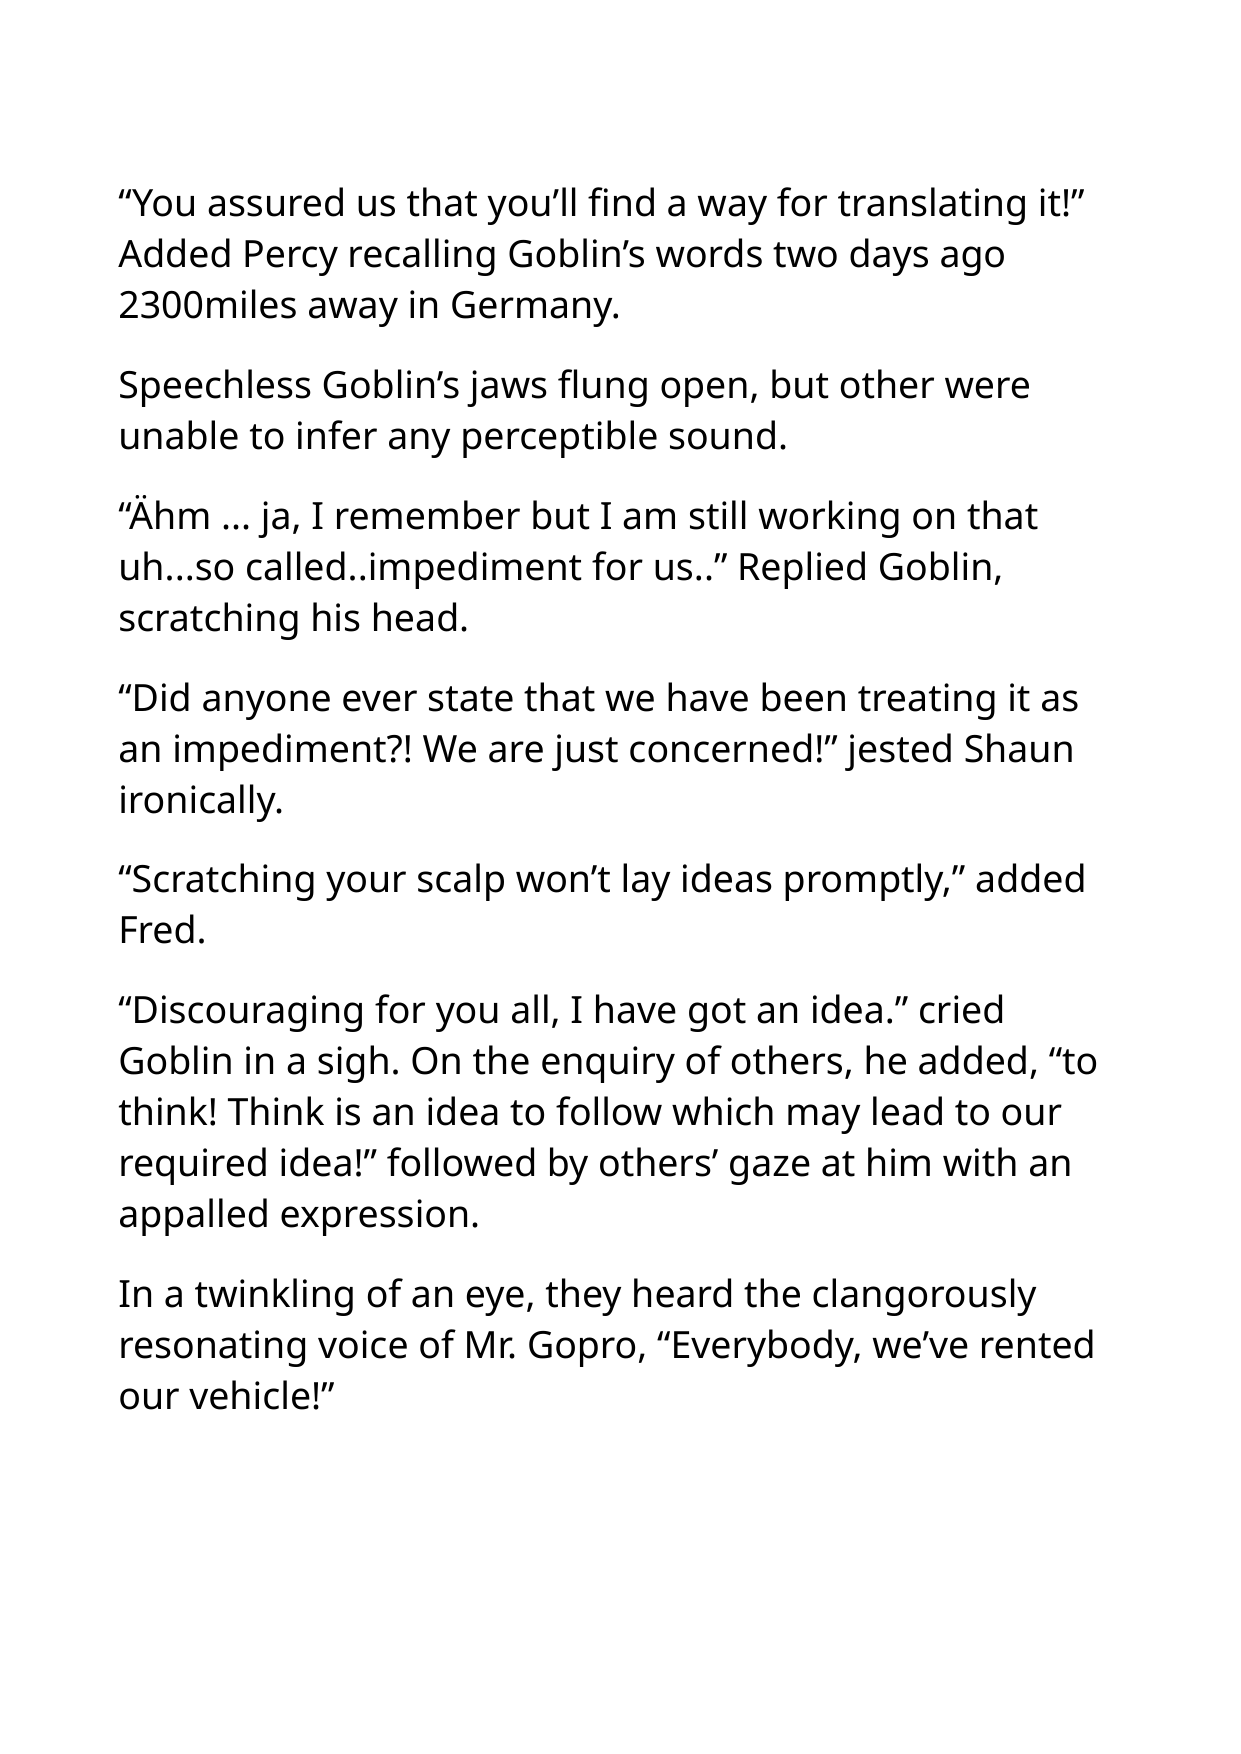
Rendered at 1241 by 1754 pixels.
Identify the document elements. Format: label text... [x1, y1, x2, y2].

text Speechless Goblin’s jaws flung open, but other were unable to infer any perceptible sound. [118, 358, 1122, 460]
text “Scratching your scalp won’t lay ideas promptly,” added Fred. [118, 853, 1122, 955]
text “Did anyone ever state that we have been treating it as an impediment?! We are just concerned!” jested Shaun ironically. [118, 671, 1122, 824]
text “Ähm ... ja, I remember but I am still working on that uh...so called..impediment for us..” Replied Goblin, scratching his head. [118, 489, 1122, 642]
text In a twinkling of an eye, they heard the clangorously resonating voice of Mr. Gopro, “Everybody, we’ve rented our vehicle!” [118, 1268, 1122, 1421]
text “You assured us that you’ll find a way for translating it!” Added Percy recalling Goblin’s words two days ago 2300miles away in Germany. [118, 176, 1122, 329]
text “Discouraging for you all, I have got an idea.” cried Goblin in a sigh. On the enquiry of others, he added, “to think! Think is an idea to follow which may lead to our required idea!” followed by others’ gaze at him with an appalled expression. [118, 984, 1122, 1239]
